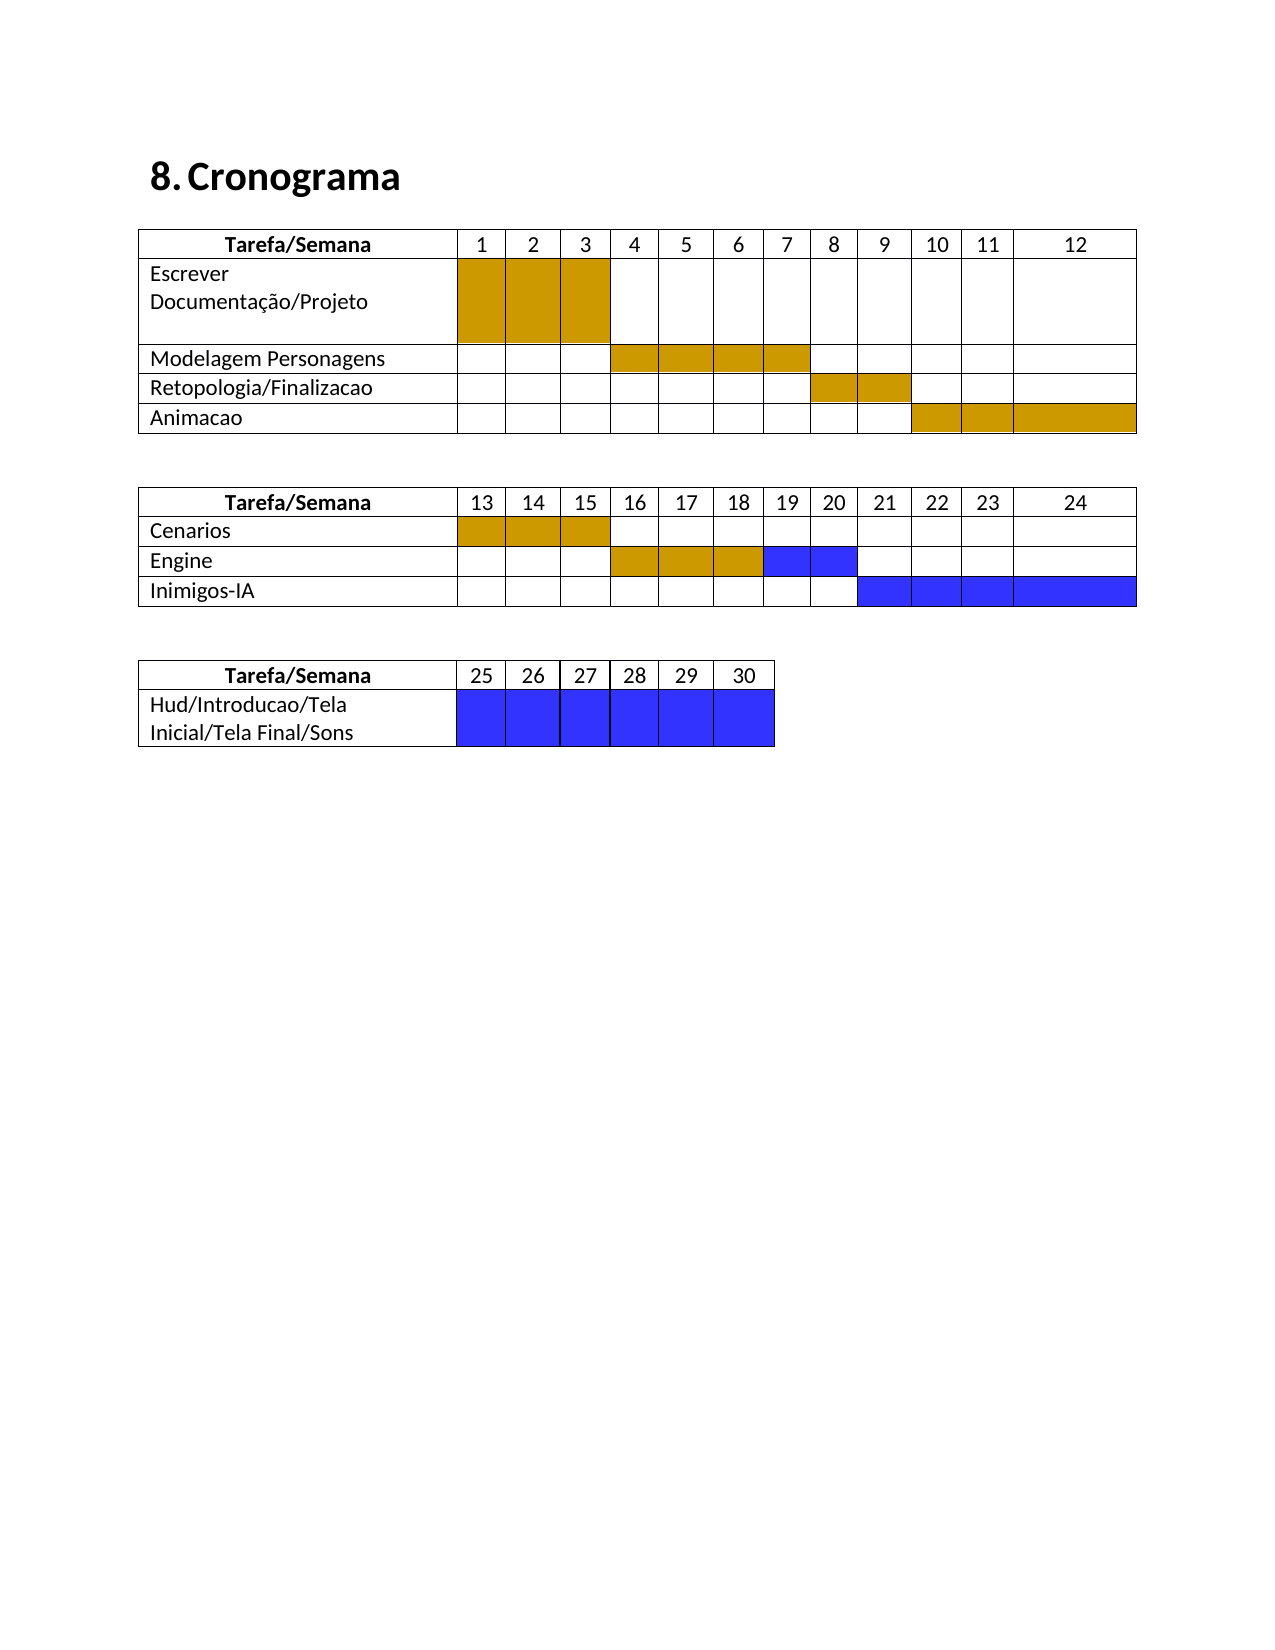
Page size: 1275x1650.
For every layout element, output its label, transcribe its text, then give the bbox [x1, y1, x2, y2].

table_cell [611, 577, 658, 606]
table_header 22 [912, 488, 961, 516]
table_cell [764, 517, 810, 546]
table_cell [1014, 547, 1136, 576]
table_header 4 [611, 230, 658, 258]
table_header 6 [714, 230, 763, 258]
table_cell [858, 577, 911, 606]
table_header Tarefa/Semana [139, 230, 457, 258]
table_header 24 [1014, 488, 1136, 516]
table_header 7 [764, 230, 810, 258]
table_cell [764, 404, 810, 432]
table_cell [659, 547, 713, 576]
table_cell [611, 259, 658, 343]
table_cell Animacao [139, 404, 457, 432]
table_cell [611, 517, 658, 546]
table_cell [659, 517, 713, 546]
table_cell [962, 345, 1013, 372]
table_cell [561, 404, 610, 432]
table_cell [811, 345, 857, 372]
table_cell Retopologia/Finalizacao [139, 374, 457, 402]
table_header 10 [912, 230, 961, 258]
table_cell [506, 374, 560, 402]
table_cell [1014, 517, 1136, 546]
table_header 25 [457, 661, 505, 689]
table_cell [811, 259, 857, 343]
table_cell [764, 577, 810, 606]
table_header 19 [764, 488, 810, 516]
table_cell [561, 547, 610, 576]
table_cell [714, 547, 763, 576]
table_cell [764, 374, 810, 402]
table_cell [659, 690, 713, 746]
table_header 27 [561, 661, 609, 689]
table_cell [962, 547, 1013, 576]
table_header 9 [858, 230, 911, 258]
table_cell [912, 404, 961, 432]
table_cell [912, 547, 961, 576]
table_cell [858, 547, 911, 576]
table_cell [659, 374, 713, 402]
table_cell [659, 259, 713, 343]
table_header 17 [659, 488, 713, 516]
table_header 13 [458, 488, 505, 516]
table_cell [457, 690, 505, 746]
table_cell [506, 404, 560, 432]
table_cell [659, 577, 713, 606]
table_cell [1014, 259, 1136, 343]
table_cell [561, 690, 609, 746]
table_cell [912, 374, 961, 402]
table_cell [714, 404, 763, 432]
table_cell [458, 547, 505, 576]
table_cell [714, 690, 774, 746]
table_cell [714, 577, 763, 606]
table_cell Engine [139, 547, 457, 576]
table_header 21 [858, 488, 911, 516]
table_cell [1014, 374, 1136, 402]
table_cell Hud/Introducao/Tela Inicial/Tela Final/Sons [139, 690, 456, 746]
table_cell Escrever Documentação/Projeto [139, 259, 457, 343]
table_header 2 [506, 230, 560, 258]
table_cell [506, 259, 560, 343]
table_cell [858, 345, 911, 372]
table_cell [764, 259, 810, 343]
table_cell [458, 374, 505, 402]
table_cell [962, 577, 1013, 606]
table_cell [912, 259, 961, 343]
table_cell [659, 345, 713, 372]
table_cell [764, 547, 810, 576]
table_cell [1014, 577, 1136, 606]
table_header 30 [714, 661, 774, 689]
table_header 29 [659, 661, 713, 689]
table_cell [714, 517, 763, 546]
table_cell [506, 517, 560, 546]
table_cell [912, 577, 961, 606]
table_cell [659, 404, 713, 432]
table_cell [962, 517, 1013, 546]
table_cell [912, 345, 961, 372]
table_header 12 [1014, 230, 1136, 258]
table_cell [811, 577, 857, 606]
table_cell [458, 345, 505, 372]
table_cell [561, 259, 610, 343]
table_cell [458, 517, 505, 546]
table_cell [811, 374, 857, 402]
table_cell [561, 345, 610, 372]
table_cell [458, 577, 505, 606]
table_cell [1014, 404, 1136, 432]
table_cell Modelagem Personagens [139, 345, 457, 372]
table_cell [714, 374, 763, 402]
table_header 18 [714, 488, 763, 516]
table_cell [458, 404, 505, 432]
table_cell [858, 259, 911, 343]
table_cell [714, 259, 763, 343]
table_header 20 [811, 488, 857, 516]
table_cell Cenarios [139, 517, 457, 546]
table_cell [811, 404, 857, 432]
table_header Tarefa/Semana [139, 488, 457, 516]
table_header 28 [611, 661, 658, 689]
table_cell [811, 517, 857, 546]
table_cell [764, 345, 810, 372]
table_header 3 [561, 230, 610, 258]
table_header 5 [659, 230, 713, 258]
table_cell [962, 374, 1013, 402]
table_header Tarefa/Semana [139, 661, 456, 689]
table_cell [912, 517, 961, 546]
table_cell [858, 517, 911, 546]
table_cell [962, 404, 1013, 432]
table_header 26 [506, 661, 559, 689]
table_cell [962, 259, 1013, 343]
table_cell [611, 690, 658, 746]
table_cell [611, 345, 658, 372]
table_cell [611, 547, 658, 576]
table_cell [506, 577, 560, 606]
table_cell [561, 374, 610, 402]
table_cell [1014, 345, 1136, 372]
table_cell [506, 345, 560, 372]
table_cell Inimigos-IA [139, 577, 457, 606]
table_header 23 [962, 488, 1013, 516]
table_header 1 [458, 230, 505, 258]
table_header 8 [811, 230, 857, 258]
table_cell [714, 345, 763, 372]
subtitle Cronograma [150, 150, 1125, 201]
table_cell [858, 404, 911, 432]
table_header 14 [506, 488, 560, 516]
table_cell [858, 374, 911, 402]
table_cell [458, 259, 505, 343]
table_header 16 [611, 488, 658, 516]
table_cell [506, 547, 560, 576]
table_header 11 [962, 230, 1013, 258]
table_cell [561, 517, 610, 546]
table_cell [811, 547, 857, 576]
table_cell [611, 404, 658, 432]
table_header 15 [561, 488, 610, 516]
table_cell [561, 577, 610, 606]
table_cell [506, 690, 559, 746]
table_cell [611, 374, 658, 402]
